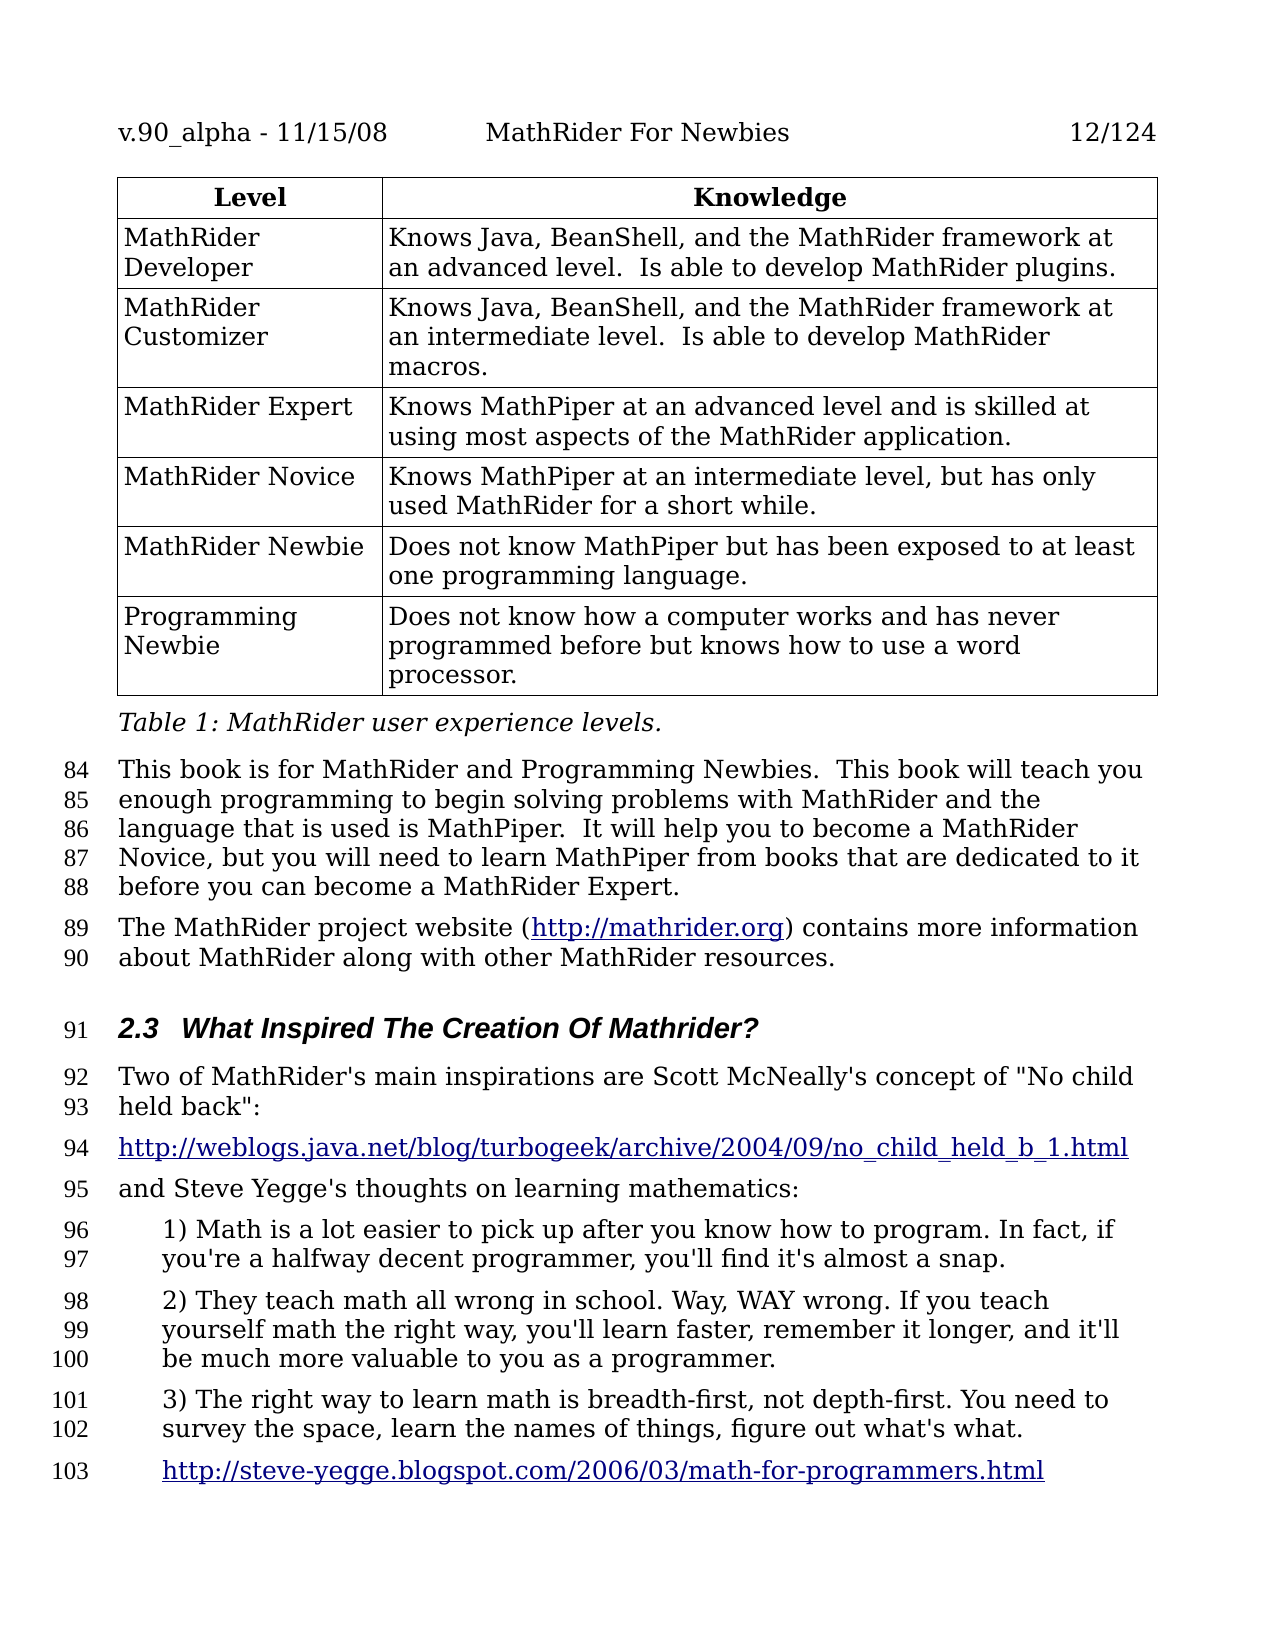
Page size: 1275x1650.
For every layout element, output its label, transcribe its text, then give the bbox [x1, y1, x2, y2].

table_cell Does not know how a computer works and has never programmed before but knows how to use a word processor. [383, 597, 1157, 695]
table_header Level [118, 178, 382, 218]
text This book is for MathRider and Programming Newbies. This book will teach you enough programming to begin solving problems with MathRider and the language that is used is MathPiper. It will help you to become a MathRider Novice, but you will need to learn MathPiper from books that are dedicated to it before you can become a MathRider Expert. [118, 756, 1157, 902]
table_cell Does not know MathPiper but has been exposed to at least one programming language. [383, 527, 1157, 596]
table_header Knowledge [383, 178, 1157, 218]
text 1) Math is a lot easier to pick up after you know how to program. In fact, if you're a halfway decent programmer, you'll find it's almost a snap. [162, 1216, 1157, 1274]
table_cell MathRider Developer [118, 219, 382, 288]
table_cell Knows Java, BeanShell, and the MathRider framework at an advanced level. Is able to develop MathRider plugins. [383, 219, 1157, 288]
subtitle What Inspired The Creation Of Mathrider? [118, 1011, 1157, 1044]
table_cell MathRider Expert [118, 388, 382, 457]
text 3) The right way to learn math is breadth-first, not depth-first. You need to survey the space, learn the names of things, figure out what's what. [162, 1386, 1157, 1444]
text Two of MathRider's main inspirations are Scott McNeally's concept of "No child held back": [118, 1063, 1157, 1121]
table_cell MathRider Novice [118, 458, 382, 526]
text 2) They teach math all wrong in school. Way, WAY wrong. If you teach yourself math the right way, you'll learn faster, remember it longer, and it'll be much more valuable to you as a programmer. [162, 1286, 1157, 1373]
table_cell Knows MathPiper at an intermediate level, but has only used MathRider for a short while. [383, 458, 1157, 526]
text and Steve Yegge's thoughts on learning mathematics: [118, 1174, 1157, 1203]
table_cell Knows Java, BeanShell, and the MathRider framework at an intermediate level. Is able to develop MathRider macros. [383, 289, 1157, 387]
table_cell Knows MathPiper at an advanced level and is skilled at using most aspects of the MathRider application. [383, 388, 1157, 457]
table_cell Programming Newbie [118, 597, 382, 695]
table_cell MathRider Customizer [118, 289, 382, 387]
text http://steve-yegge.blogspot.com/2006/03/math-for-programmers.html [162, 1456, 1157, 1485]
text http://weblogs.java.net/blog/turbogeek/archive/2004/09/no_child_held_b_1.html [118, 1133, 1157, 1162]
text Table 1: MathRider user experience levels. [118, 708, 1157, 737]
text The MathRider project website (http://mathrider.org) contains more information about MathRider along with other MathRider resources. [118, 914, 1157, 972]
table_cell MathRider Newbie [118, 527, 382, 596]
